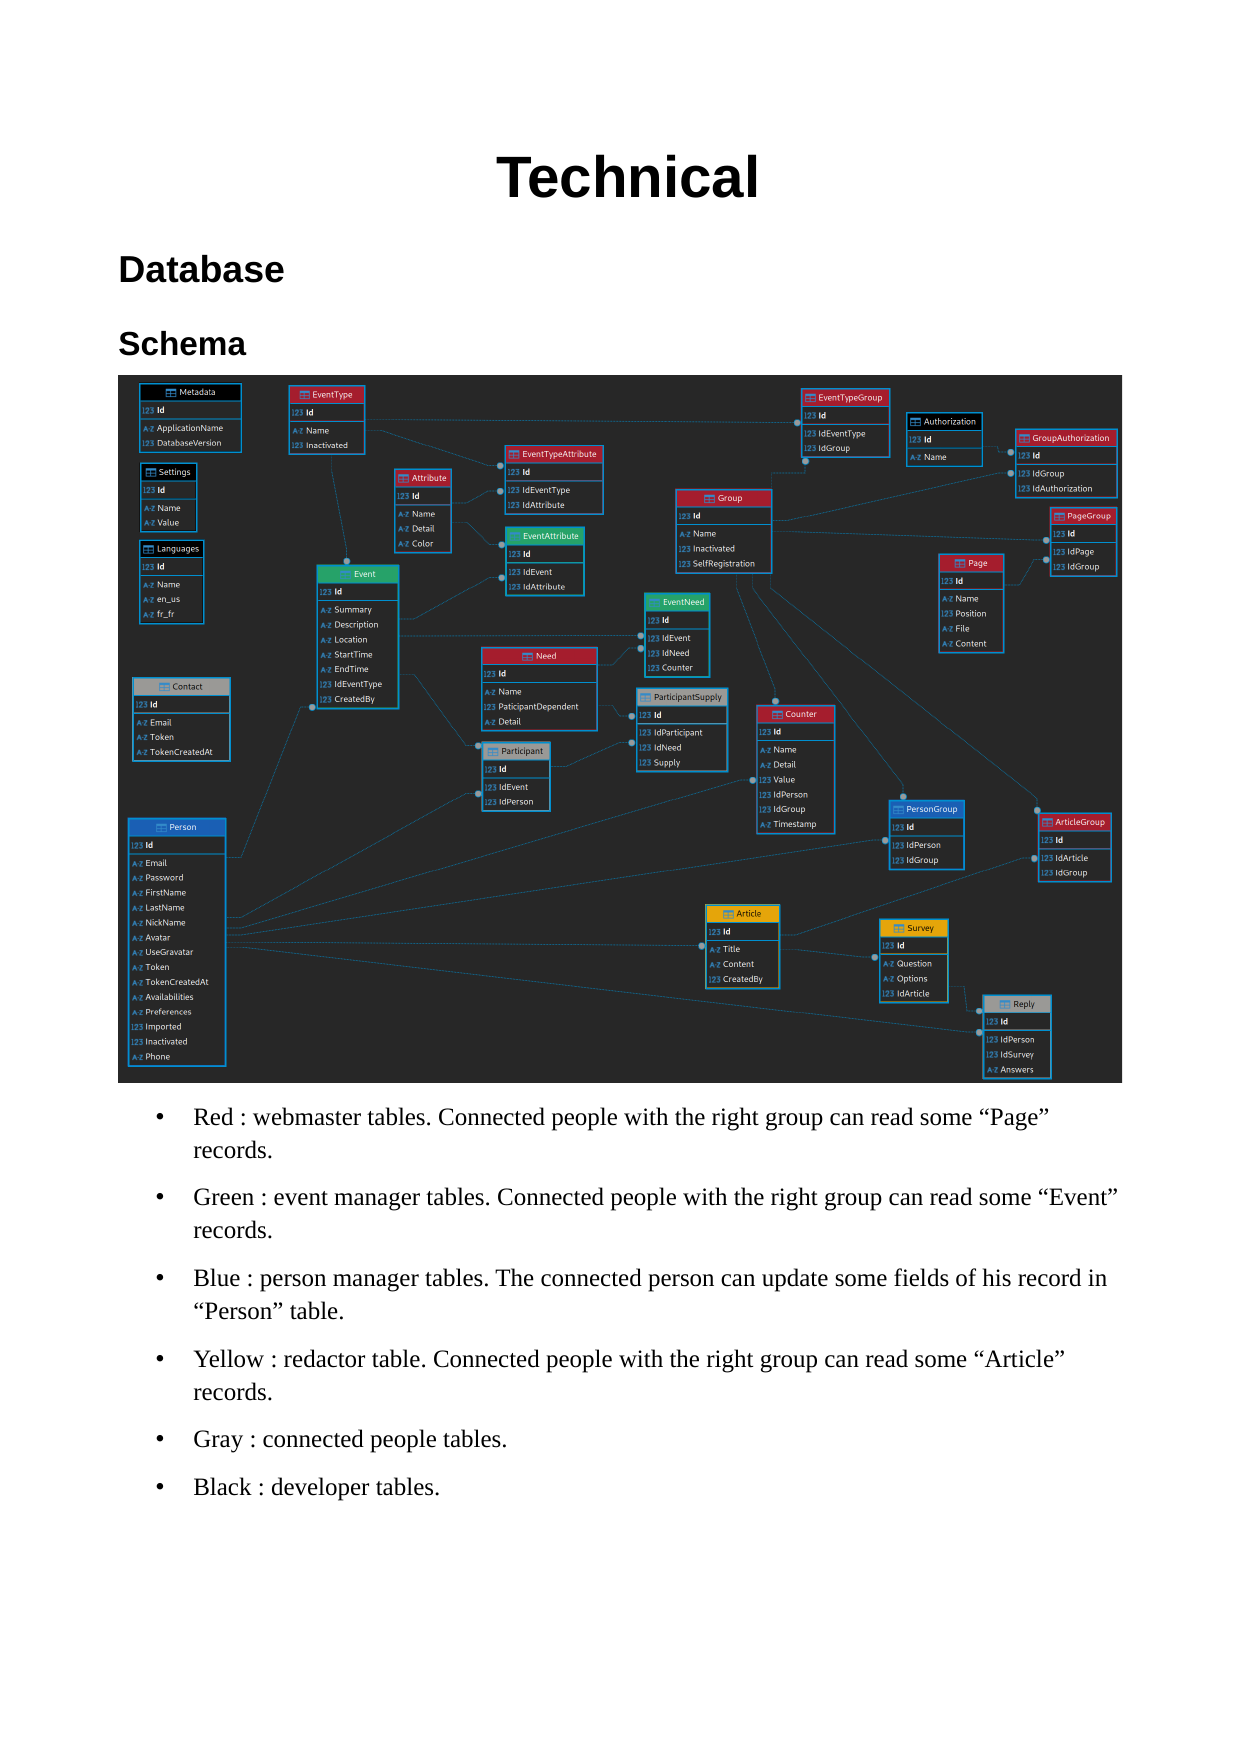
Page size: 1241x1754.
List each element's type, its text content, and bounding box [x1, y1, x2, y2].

title Technical [118, 143, 1122, 210]
subtitle Schema [118, 324, 1122, 363]
list Green : event manager tables. Connected people with the right group can read some “Event” records. [156, 1182, 1122, 1244]
list Black : developer tables. [156, 1472, 1122, 1501]
list Yellow : redactor table. Connected people with the right group can read some “Article” records. [156, 1344, 1122, 1406]
picture [118, 375, 1123, 1083]
list Gray : connected people tables. [156, 1424, 1122, 1453]
list Red : webmaster tables. Connected people with the right group can read some “Page” records. [156, 1102, 1122, 1164]
subtitle Database [118, 248, 1122, 291]
list Blue : person manager tables. The connected person can update some fields of his record in “Person” table. [156, 1263, 1122, 1325]
